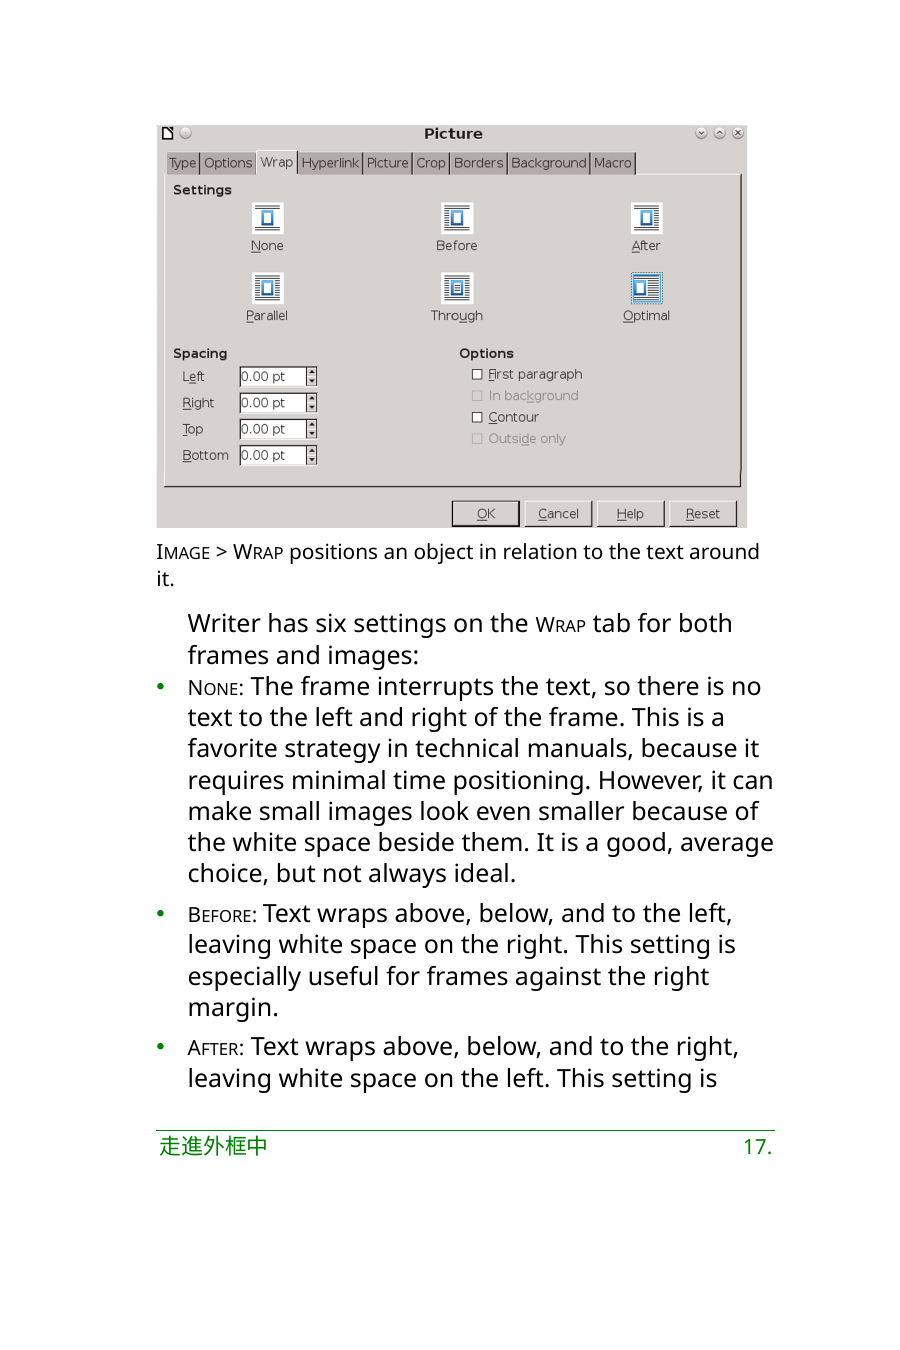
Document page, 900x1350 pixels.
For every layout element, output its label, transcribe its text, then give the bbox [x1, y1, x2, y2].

picture [156, 125, 748, 528]
list After: Text wraps above, below, and to the right, leaving white space on the left. This setting is [156, 1031, 775, 1093]
list Writer has six settings on the Wrap tab for both frames and images: [156, 608, 775, 670]
list None: The frame interrupts the text, so there is no text to the left and right of the frame. This is a favorite strategy in technical manuals, because it requires minimal time positioning. However, it can make small images look even smaller because of the white space beside them. It is a good, average choice, but not always ideal. [156, 670, 775, 889]
table_header [156, 125, 775, 530]
table_cell Image > Wrap positions an object in relation to the text around it. [156, 530, 775, 592]
list Before: Text wraps above, below, and to the left, leaving white space on the right. This setting is especially useful for frames against the right margin. [156, 897, 775, 1022]
